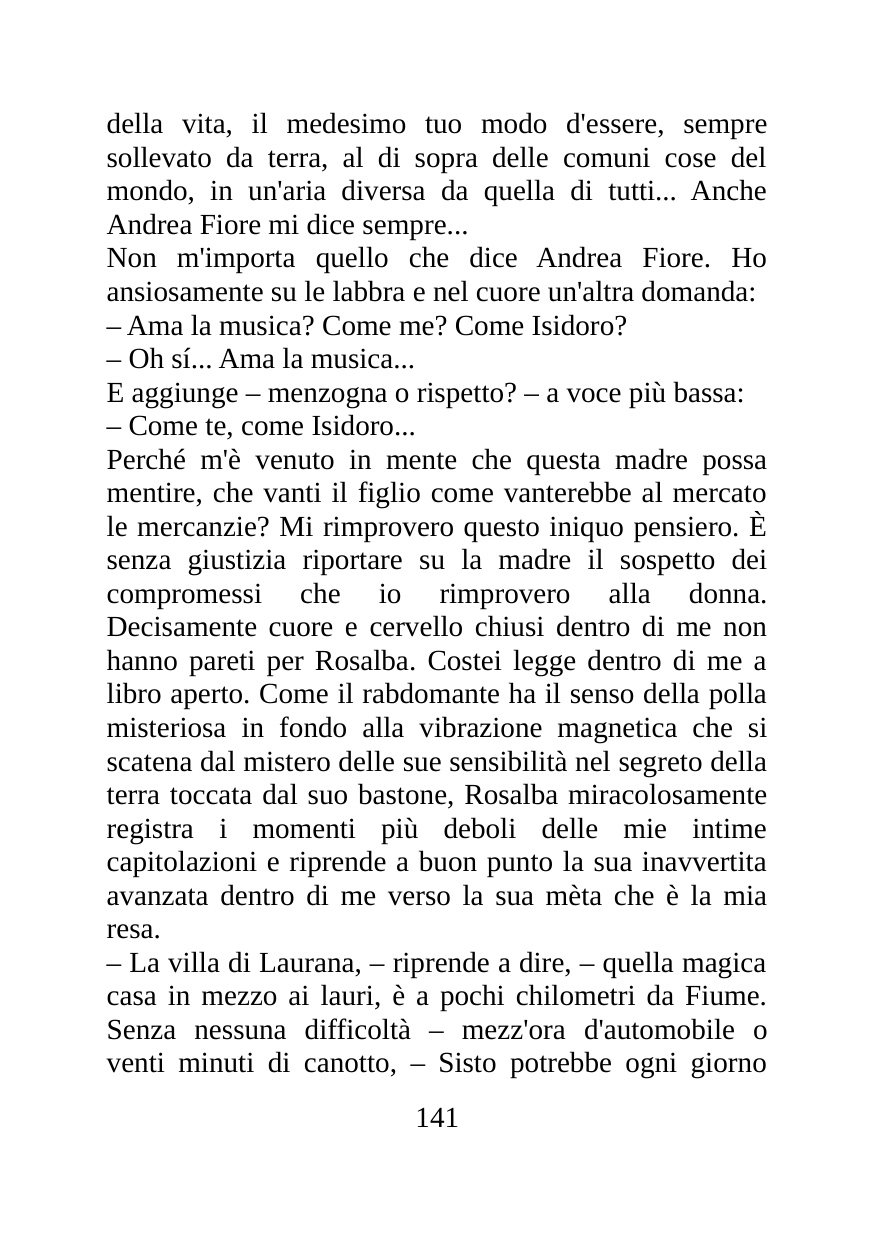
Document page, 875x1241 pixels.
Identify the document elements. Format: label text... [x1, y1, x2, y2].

text Non m'importa quello che dice Andrea Fiore. Ho ansiosamente su le labbra e nel cuore un'altra domanda: [106, 241, 768, 308]
text – Come te, come Isidoro... [106, 408, 768, 442]
text Perché m'è venuto in mente che questa madre possa mentire, che vanti il figlio come vanterebbe al mercato le mercanzie? Mi rimprovero questo iniquo pensiero. È senza giustizia riportare su la madre il sospetto dei compromessi che io rimprovero alla donna. Decisamente cuore e cervello chiusi dentro di me non hanno pareti per Rosalba. Costei legge dentro di me a libro aperto. Come il rabdomante ha il senso della polla misteriosa in fondo alla vibrazione magnetica che si scatena dal mistero delle sue sensibilità nel segreto della terra toccata dal suo bastone, Rosalba miracolosamente registra i momenti più deboli delle mie intime capitolazioni e riprende a buon punto la sua inavvertita avanzata dentro di me verso la sua mèta che è la mia resa. [106, 442, 768, 945]
text della vita, il medesimo tuo modo d'essere, sempre sollevato da terra, al di sopra delle comuni cose del mondo, in un'aria diversa da quella di tutti... Anche Andrea Fiore mi dice sempre... [106, 106, 768, 241]
text – Ama la musica? Come me? Come Isidoro? [106, 308, 768, 341]
text – Oh sí... Ama la musica... [106, 341, 768, 375]
text E aggiunge – menzogna o rispetto? – a voce più bassa: [106, 375, 768, 408]
text – La villa di Laurana, – riprende a dire, – quella magica casa in mezzo ai lauri, è a pochi chilometri da Fiume. Senza nessuna difficoltà – mezz'ora d'automobile o venti minuti di canotto, – Sisto potrebbe ogni giorno [106, 945, 768, 1079]
